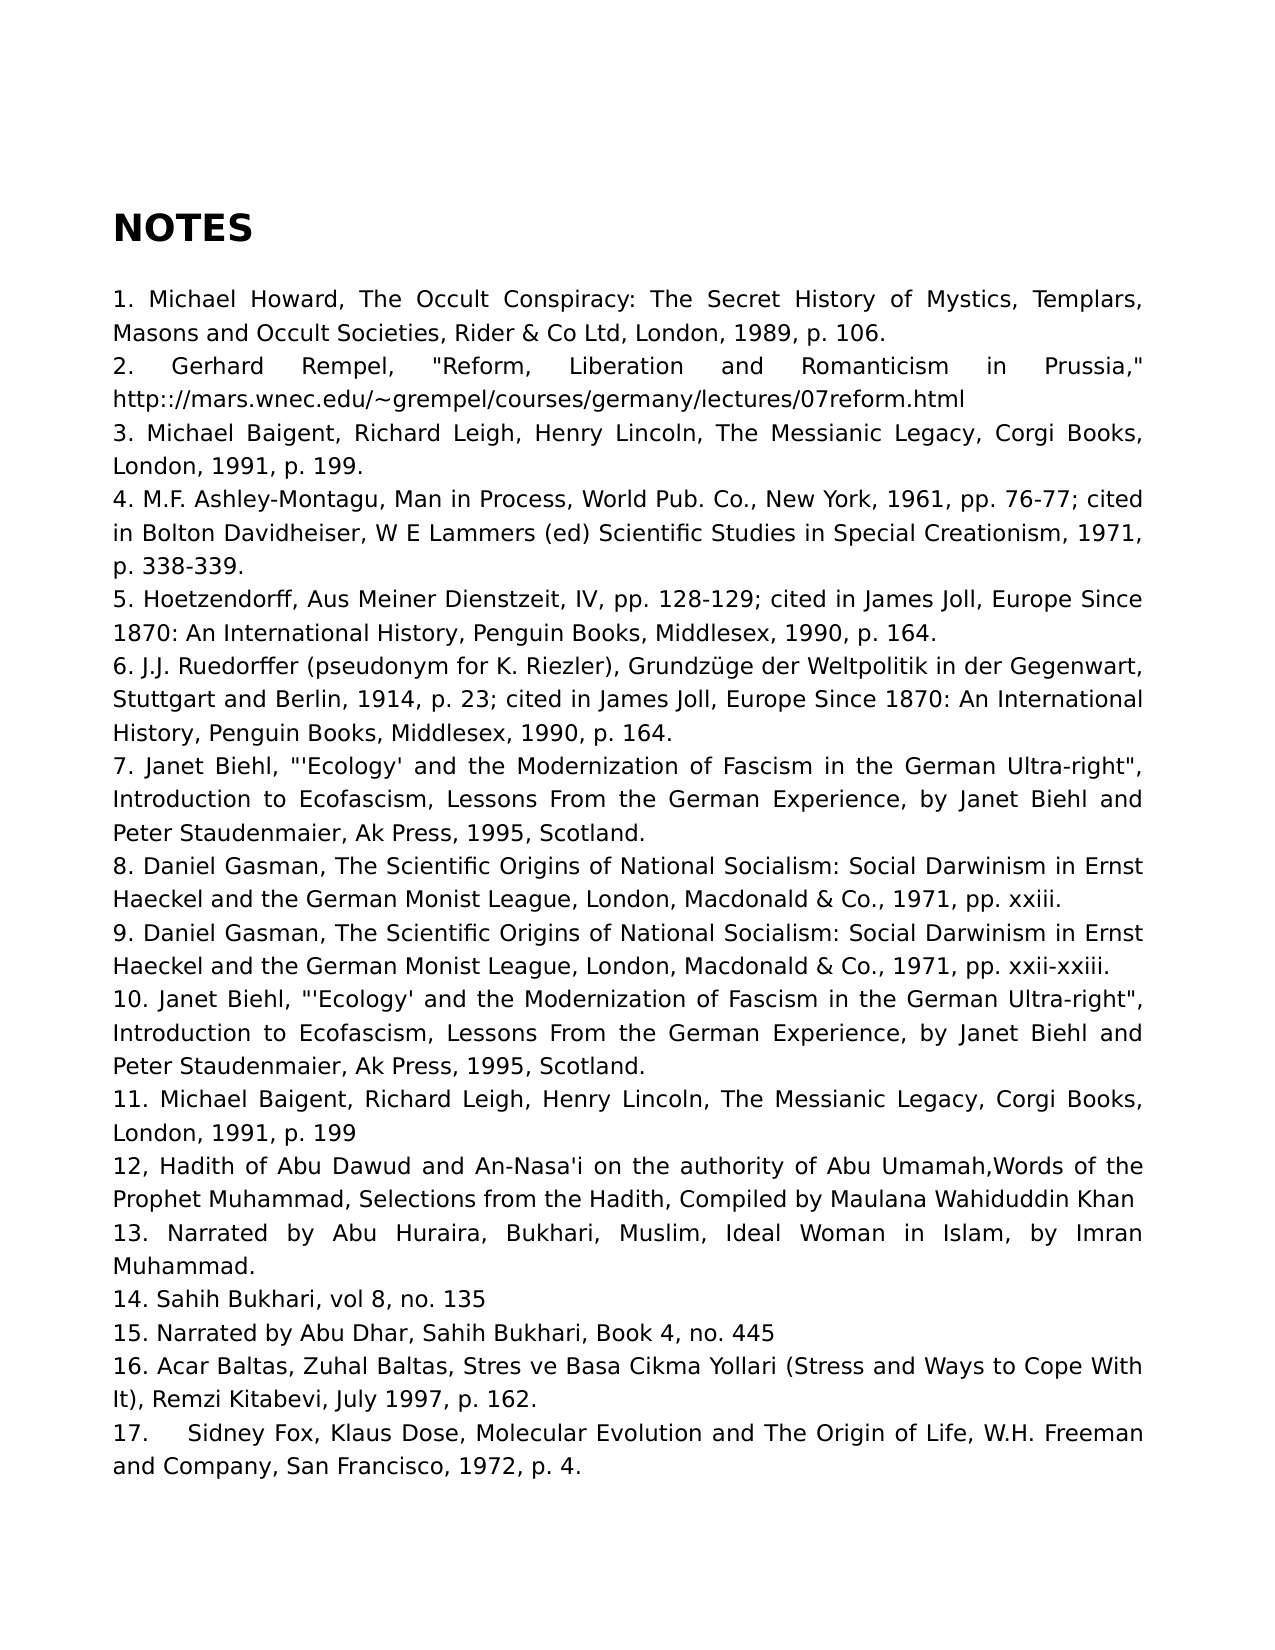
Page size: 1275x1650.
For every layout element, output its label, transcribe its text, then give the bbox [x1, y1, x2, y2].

text 1. Michael Howard, The Occult Conspiracy: The Secret History of Mystics, Templars, Masons and Occult Societies, Rider & Co Ltd, London, 1989, p. 106. [112, 281, 1145, 348]
text 6. J.J. Ruedorffer (pseudonym for K. Riezler), Grundzüge der Weltpolitik in der Gegenwart, Stuttgart and Berlin, 1914, p. 23; cited in James Joll, Europe Since 1870: An International History, Penguin Books, Middlesex, 1990, p. 164. [112, 648, 1145, 748]
text 16. Acar Baltas, Zuhal Baltas, Stres ve Basa Cikma Yollari (Stress and Ways to Cope With It), Remzi Kitabevi, July 1997, p. 162. [112, 1348, 1145, 1414]
text 3. Michael Baigent, Richard Leigh, Henry Lincoln, The Messianic Legacy, Corgi Books, London, 1991, p. 199. [112, 414, 1145, 481]
text 4. M.F. Ashley-Montagu, Man in Process, World Pub. Co., New York, 1961, pp. 76-77; cited in Bolton Davidheiser, W E Lammers (ed) Scientific Studies in Special Creationism, 1971, p. 338-339. [112, 481, 1145, 581]
text 7. Janet Biehl, "'Ecology' and the Modernization of Fascism in the German Ultra-right", Introduction to Ecofascism, Lessons From the German Experience, by Janet Biehl and Peter Staudenmaier, Ak Press, 1995, Scotland. [112, 748, 1145, 848]
text 14. Sahih Bukhari, vol 8, no. 135 [112, 1281, 1145, 1314]
text 8. Daniel Gasman, The Scientific Origins of National Socialism: Social Darwinism in Ernst Haeckel and the German Monist League, London, Macdonald & Co., 1971, pp. xxiii. [112, 848, 1145, 914]
text 13. Narrated by Abu Huraira, Bukhari, Muslim, Ideal Woman in Islam, by Imran Muhammad. [112, 1214, 1145, 1281]
text 12, Hadith of Abu Dawud and An-Nasa'i on the authority of Abu Umamah,Words of the Prophet Muhammad, Selections from the Hadith, Compiled by Maulana Wahiduddin Khan [112, 1148, 1145, 1214]
text 2. Gerhard Rempel, "Reform, Liberation and Romanticism in Prussia," http:://mars.wnec.edu/~grempel/courses/germany/lectures/07reform.html [112, 348, 1145, 414]
text 17. Sidney Fox, Klaus Dose, Molecular Evolution and The Origin of Life, W.H. Freeman and Company, San Francisco, 1972, p. 4. [112, 1414, 1145, 1481]
text 10. Janet Biehl, "'Ecology' and the Modernization of Fascism in the German Ultra-right", Introduction to Ecofascism, Lessons From the German Experience, by Janet Biehl and Peter Staudenmaier, Ak Press, 1995, Scotland. [112, 981, 1145, 1081]
text 5. Hoetzendorff, Aus Meiner Dienstzeit, IV, pp. 128-129; cited in James Joll, Europe Since 1870: An International History, Penguin Books, Middlesex, 1990, p. 164. [112, 581, 1145, 648]
text 9. Daniel Gasman, The Scientific Origins of National Socialism: Social Darwinism in Ernst Haeckel and the German Monist League, London, Macdonald & Co., 1971, pp. xxii-xxiii. [112, 914, 1145, 981]
text 15. Narrated by Abu Dhar, Sahih Bukhari, Book 4, no. 445 [112, 1314, 1145, 1348]
text 11. Michael Baigent, Richard Leigh, Henry Lincoln, The Messianic Legacy, Corgi Books, London, 1991, p. 199 [112, 1081, 1145, 1148]
text NOTES [112, 214, 1145, 248]
